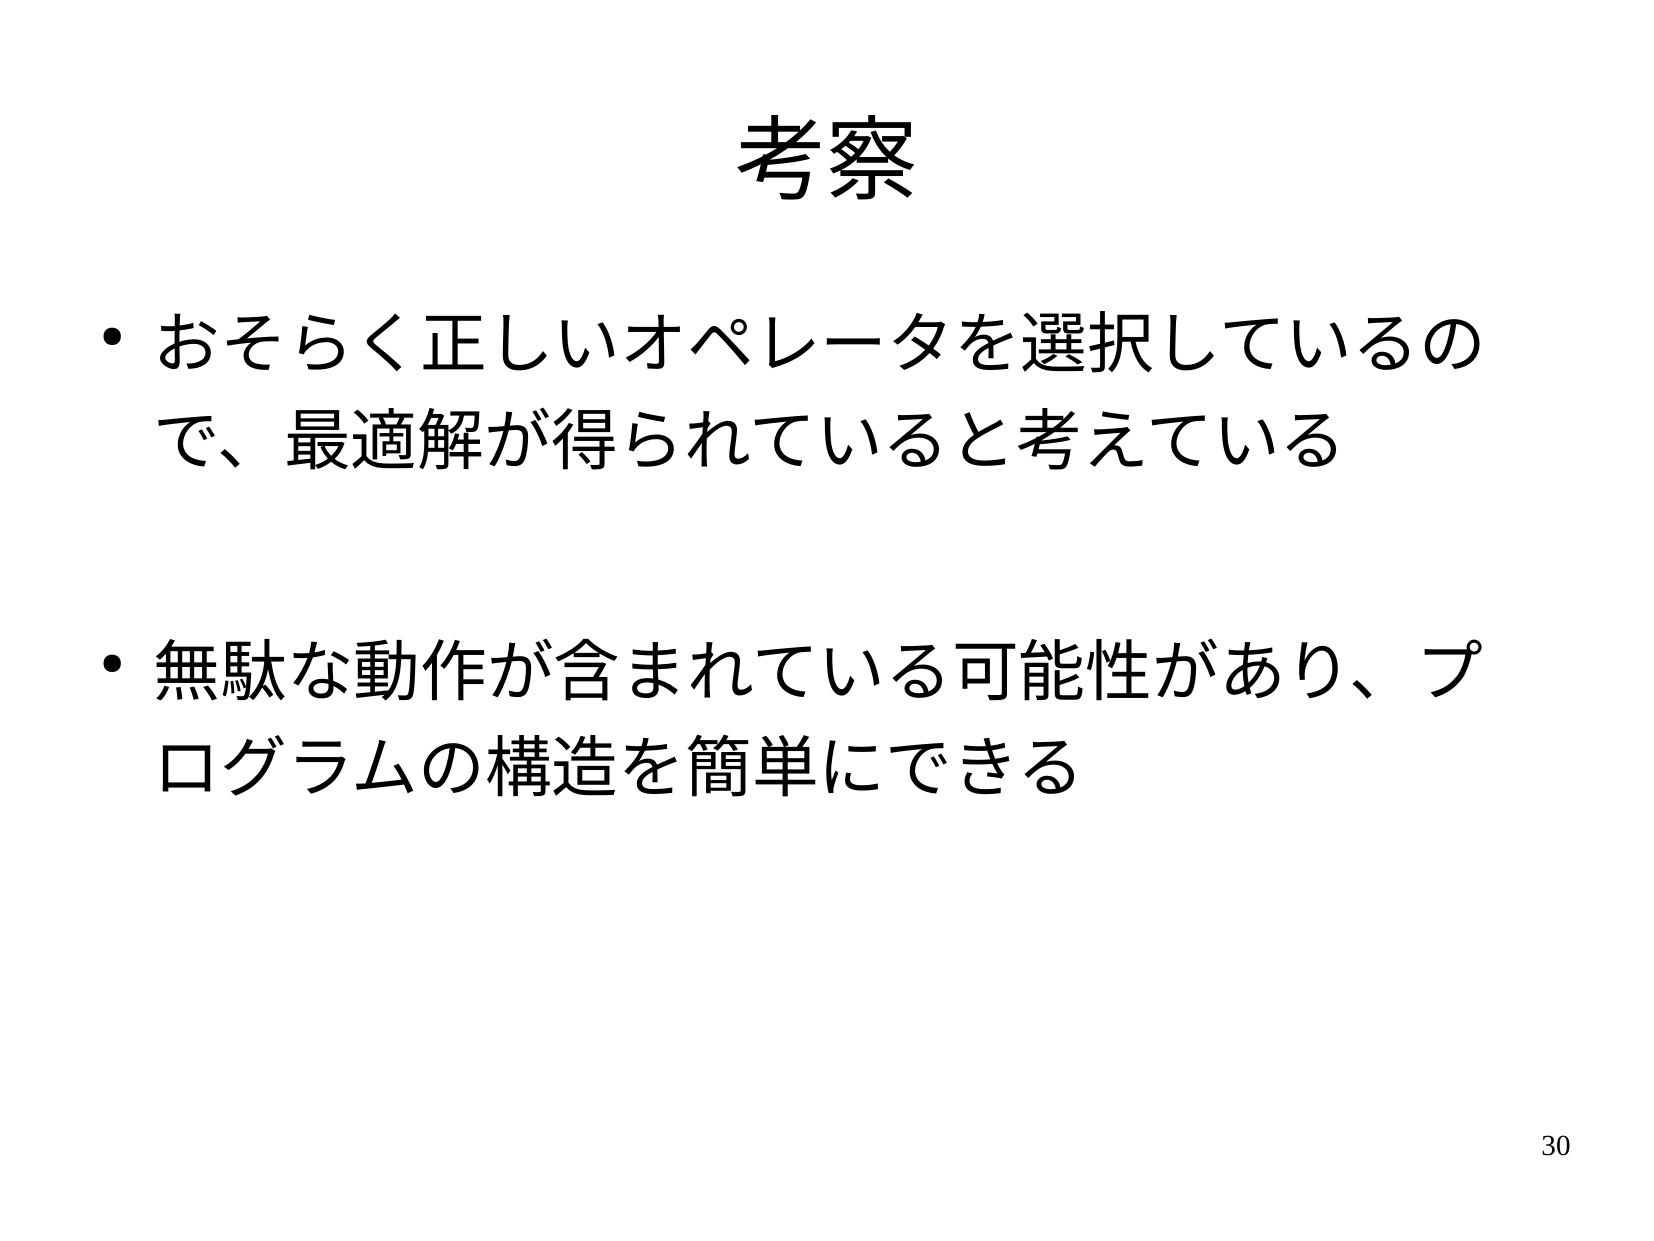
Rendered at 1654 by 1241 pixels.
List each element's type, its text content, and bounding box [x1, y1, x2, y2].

title 考察 [82, 49, 1571, 257]
list おそらく正しいオペレータを選択しているので、最適解が得られていると考えている 無駄な動作が含まれている可能性があり、プログラムの構造を簡単にできる [82, 290, 1538, 1010]
